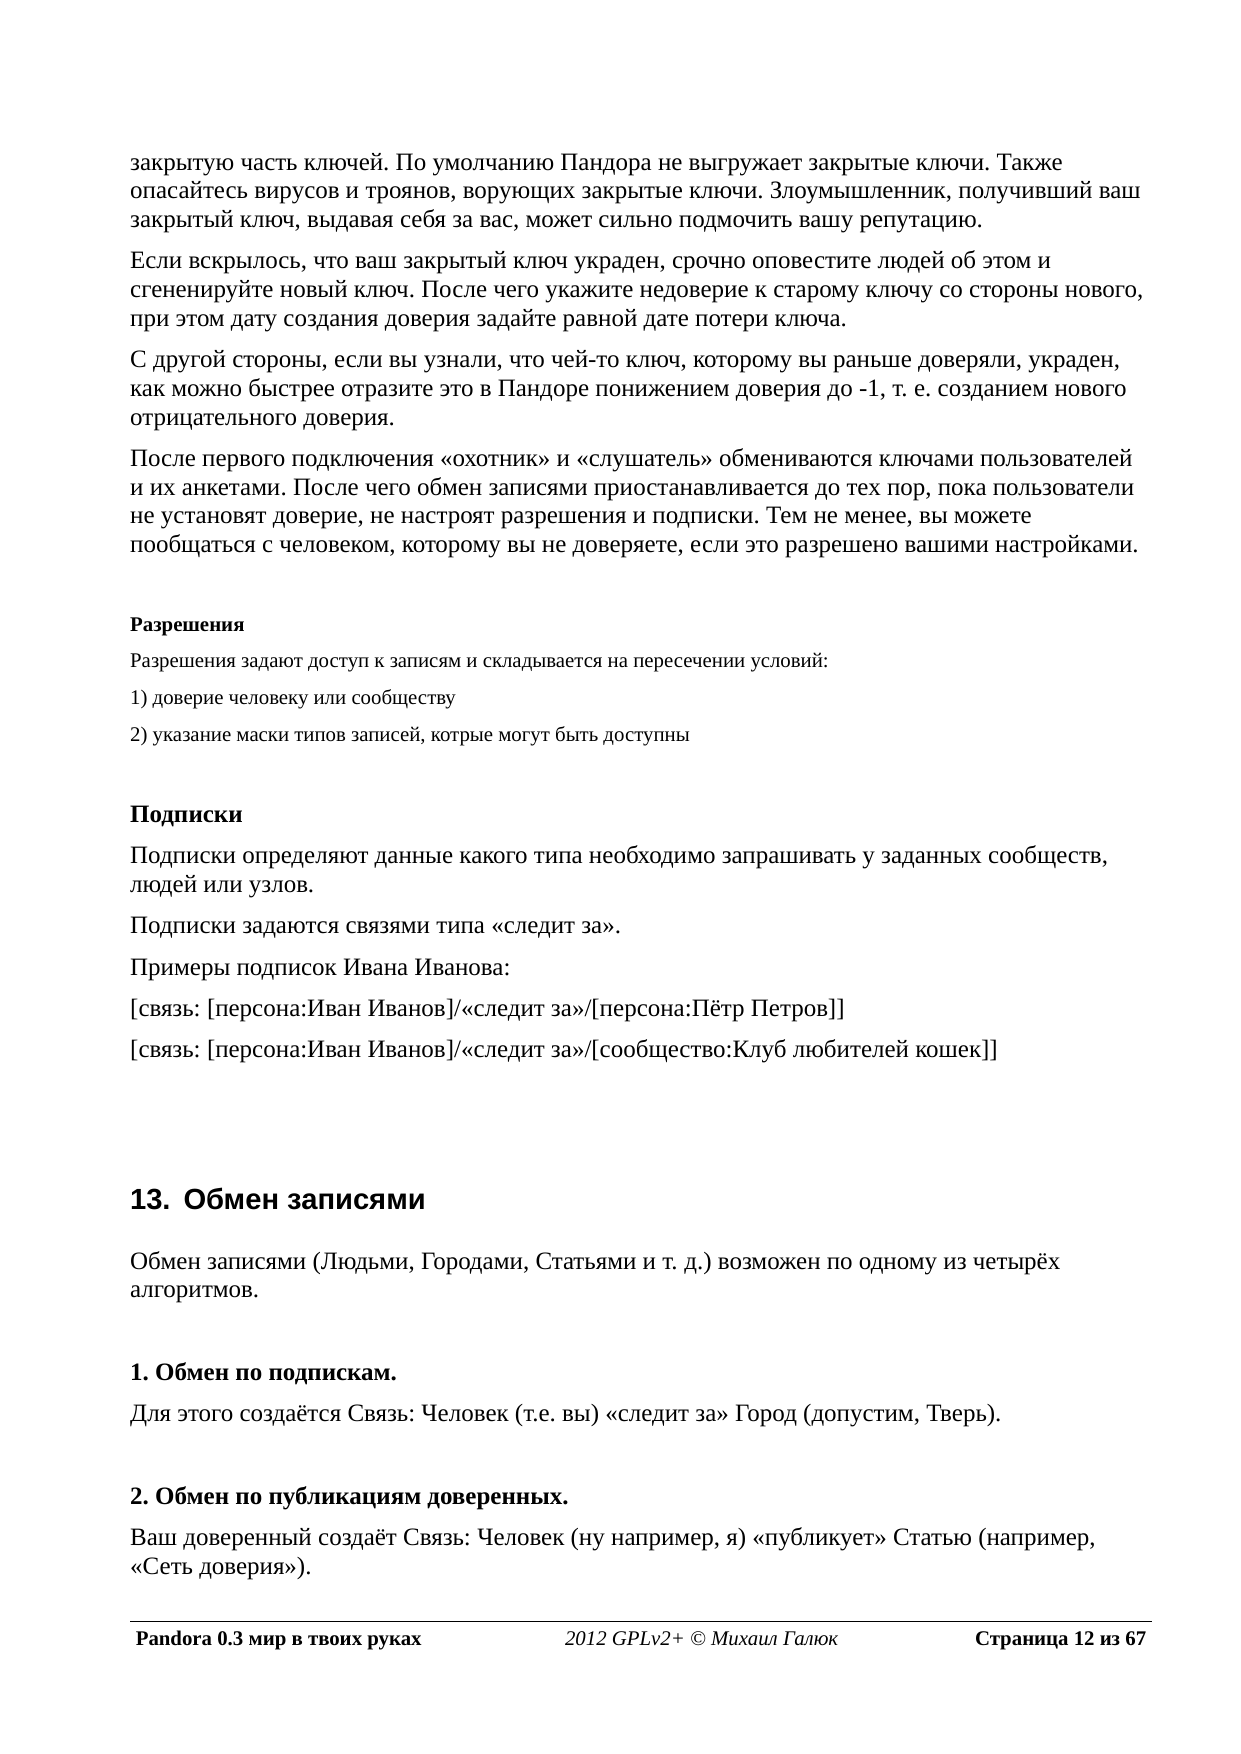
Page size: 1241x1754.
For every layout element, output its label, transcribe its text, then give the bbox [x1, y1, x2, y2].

text Если вскрылось, что ваш закрытый ключ украден, срочно оповестите людей об этом и сгененируйте новый ключ. После чего укажите недоверие к старому ключу со стороны нового, при этом дату создания доверия задайте равной дате потери ключа. [130, 246, 1152, 332]
text 1. Обмен по подпискам. [130, 1357, 1152, 1386]
subtitle Обмен записями [130, 1182, 1152, 1216]
text Подписки [130, 799, 1152, 828]
text Ваш доверенный создаёт Связь: Человек (ну например, я) «публикует» Статью (например, «Сеть доверия»). [130, 1522, 1152, 1579]
text 2. Обмен по публикациям доверенных. [130, 1481, 1152, 1509]
text Подписки задаются связями типа «следит за». [130, 911, 1152, 939]
text Примеры подписок Ивана Иванова: [130, 952, 1152, 981]
text [связь: [персона:Иван Иванов]/«следит за»/[персона:Пётр Петров]] [130, 993, 1152, 1022]
text [связь: [персона:Иван Иванов]/«следит за»/[сообщество:Клуб любителей кошек]] [130, 1034, 1152, 1063]
text Подписки определяют данные какого типа необходимо запрашивать у заданных сообществ, людей или узлов. [130, 841, 1152, 898]
text Обмен записями (Людьми, Городами, Статьями и т. д.) возможен по одному из четырёх алгоритмов. [130, 1246, 1152, 1303]
text Разрешения [130, 612, 1152, 636]
text Для этого создаётся Связь: Человек (т.е. вы) «следит за» Город (допустим, Тверь). [130, 1398, 1152, 1427]
text После первого подключения «охотник» и «слушатель» обмениваются ключами пользователей и их анкетами. После чего обмен записями приостанавливается до тех пор, пока пользователи не установят доверие, не настроят разрешения и подписки. Тем не менее, вы можете пообщаться с человеком, которому вы не доверяете, если это разрешено вашими настройками. [130, 443, 1152, 558]
text 2) указание маски типов записей, котрые могут быть доступны [130, 721, 1152, 746]
text закрытую часть ключей. По умолчанию Пандора не выгружает закрытые ключи. Также опасайтесь вирусов и троянов, ворующих закрытые ключи. Злоумышленник, получивший ваш закрытый ключ, выдавая себя за вас, может сильно подмочить вашу репутацию. [130, 147, 1152, 233]
text Разрешения задают доступ к записям и складывается на пересечении условий: [130, 648, 1152, 672]
text 1) доверие человеку или сообществу [130, 685, 1152, 709]
text С другой стороны, если вы узнали, что чей-то ключ, которому вы раньше доверяли, украден, как можно быстрее отразите это в Пандоре понижением доверия до -1, т. е. созданием нового отрицательного доверия. [130, 344, 1152, 431]
